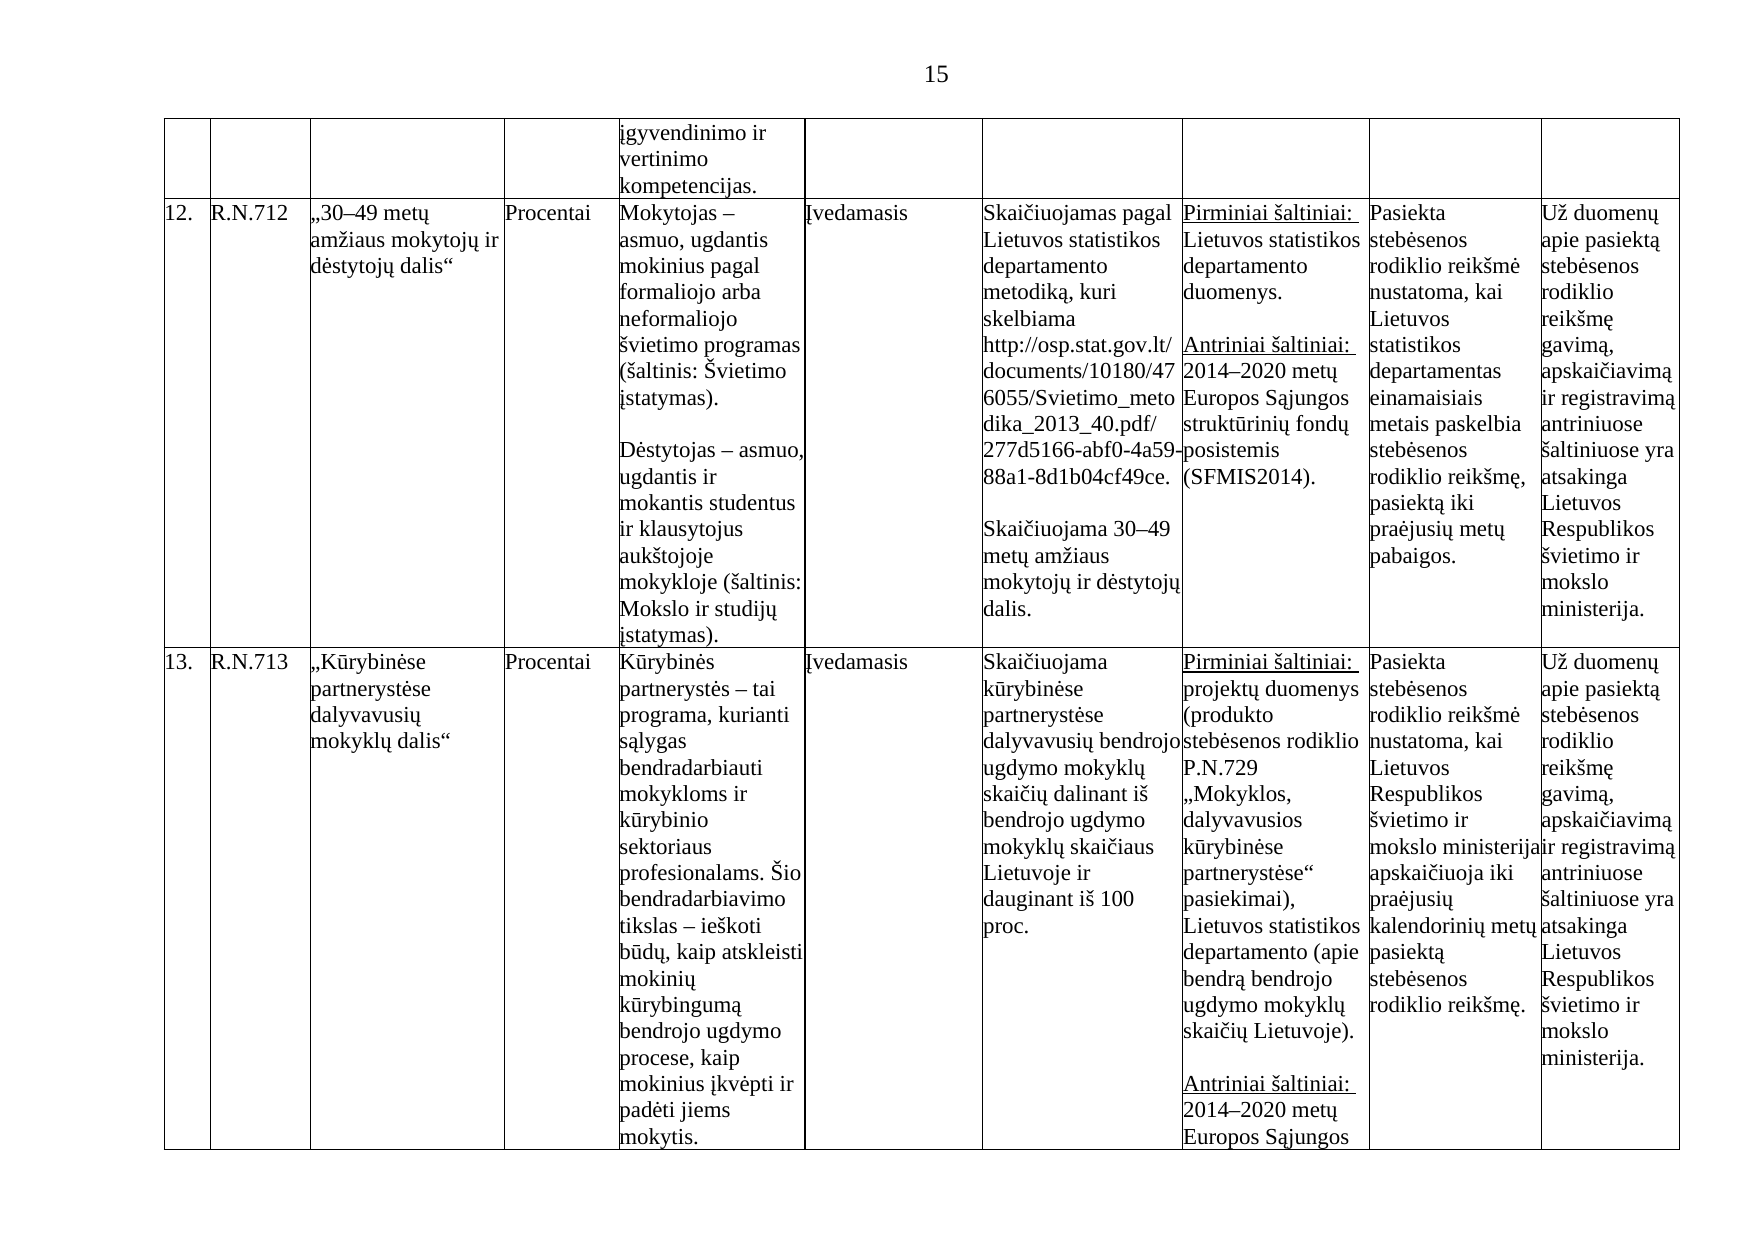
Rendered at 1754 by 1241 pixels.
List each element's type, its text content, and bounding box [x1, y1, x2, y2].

table_cell Mokytojas – asmuo, ugdantis mokinius pagal formaliojo arba neformaliojo švietimo programas (šaltinis: Švietimo įstatymas). Dėstytojas – asmuo, ugdantis ir mokantis studentus ir klausytojus aukštojoje mokykloje (šaltinis: Mokslo ir studijų įstatymas). [620, 199, 804, 647]
table_cell Pirminiai šaltiniai: projektų duomenys (produkto stebėsenos rodiklio P.N.729 „Mokyklos, dalyvavusios kūrybinėse partnerystėse“ pasiekimai), Lietuvos statistikos departamento (apie bendrą bendrojo ugdymo mokyklų skaičių Lietuvoje). Antriniai šaltiniai: 2014–2020 metų Europos Sąjungos [1183, 648, 1369, 1149]
table_cell Pasiekta stebėsenos rodiklio reikšmė nustatoma, kai Lietuvos statistikos departamentas einamaisiais metais paskelbia stebėsenos rodiklio reikšmę, pasiektą iki praėjusių metų pabaigos. [1370, 199, 1541, 647]
table_cell Skaičiuojama kūrybinėse partnerystėse dalyvavusių bendrojo ugdymo mokyklų skaičių dalinant iš bendrojo ugdymo mokyklų skaičiaus Lietuvoje ir dauginant iš 100 proc. [983, 648, 1182, 1149]
table_cell [505, 119, 619, 198]
table_cell Įvedamasis [806, 648, 982, 1149]
table_cell [165, 119, 210, 198]
table_cell Už duomenų apie pasiektą stebėsenos rodiklio reikšmę gavimą, apskaičiavimą ir registravimą antriniuose šaltiniuose yra atsakinga Lietuvos Respublikos švietimo ir mokslo ministerija. [1542, 199, 1679, 647]
table_cell įgyvendinimo ir vertinimo kompetencijas. [620, 119, 804, 198]
table_cell Procentai [505, 199, 619, 647]
table_cell [1542, 119, 1679, 198]
table_cell Pirminiai šaltiniai: Lietuvos statistikos departamento duomenys. Antriniai šaltiniai: 2014–2020 metų Europos Sąjungos struktūrinių fondų posistemis (SFMIS2014). [1183, 199, 1369, 647]
table_cell Procentai [505, 648, 619, 1149]
table_cell „Kūrybinėse partnerystėse dalyvavusių mokyklų dalis“ [311, 648, 504, 1149]
table_cell Už duomenų apie pasiektą stebėsenos rodiklio reikšmę gavimą, apskaičiavimą ir registravimą antriniuose šaltiniuose yra atsakinga Lietuvos Respublikos švietimo ir mokslo ministerija. [1542, 648, 1679, 1149]
table_cell „30–49 metų amžiaus mokytojų ir dėstytojų dalis“ [311, 199, 504, 647]
table_cell [1183, 119, 1369, 198]
table_cell 12. [165, 199, 210, 647]
table_cell [983, 119, 1182, 198]
table_cell [1370, 119, 1541, 198]
table_cell 13. [165, 648, 210, 1149]
table_cell R.N.712 [211, 199, 310, 647]
table_cell [311, 119, 504, 198]
table_cell Skaičiuojamas pagal Lietuvos statistikos departamento metodiką, kuri skelbiama http://osp.stat.gov.lt/documents/10180/476055/Svietimo_metodika_2013_40.pdf/277d5166-abf0-4a59-88a1-8d1b04cf49ce. Skaičiuojama 30–49 metų amžiaus mokytojų ir dėstytojų dalis. [983, 199, 1182, 647]
table_cell Kūrybinės partnerystės – tai programa, kurianti sąlygas bendradarbiauti mokykloms ir kūrybinio sektoriaus profesionalams. Šio bendradarbiavimo tikslas – ieškoti būdų, kaip atskleisti mokinių kūrybingumą bendrojo ugdymo procese, kaip mokinius įkvėpti ir padėti jiems mokytis. [620, 648, 804, 1149]
table_cell [211, 119, 310, 198]
table_cell Įvedamasis [806, 199, 982, 647]
table_cell R.N.713 [211, 648, 310, 1149]
table_cell [806, 119, 982, 198]
table_cell Pasiekta stebėsenos rodiklio reikšmė nustatoma, kai Lietuvos Respublikos švietimo ir mokslo ministerija apskaičiuoja iki praėjusių kalendorinių metų pasiektą stebėsenos rodiklio reikšmę. [1370, 648, 1541, 1149]
